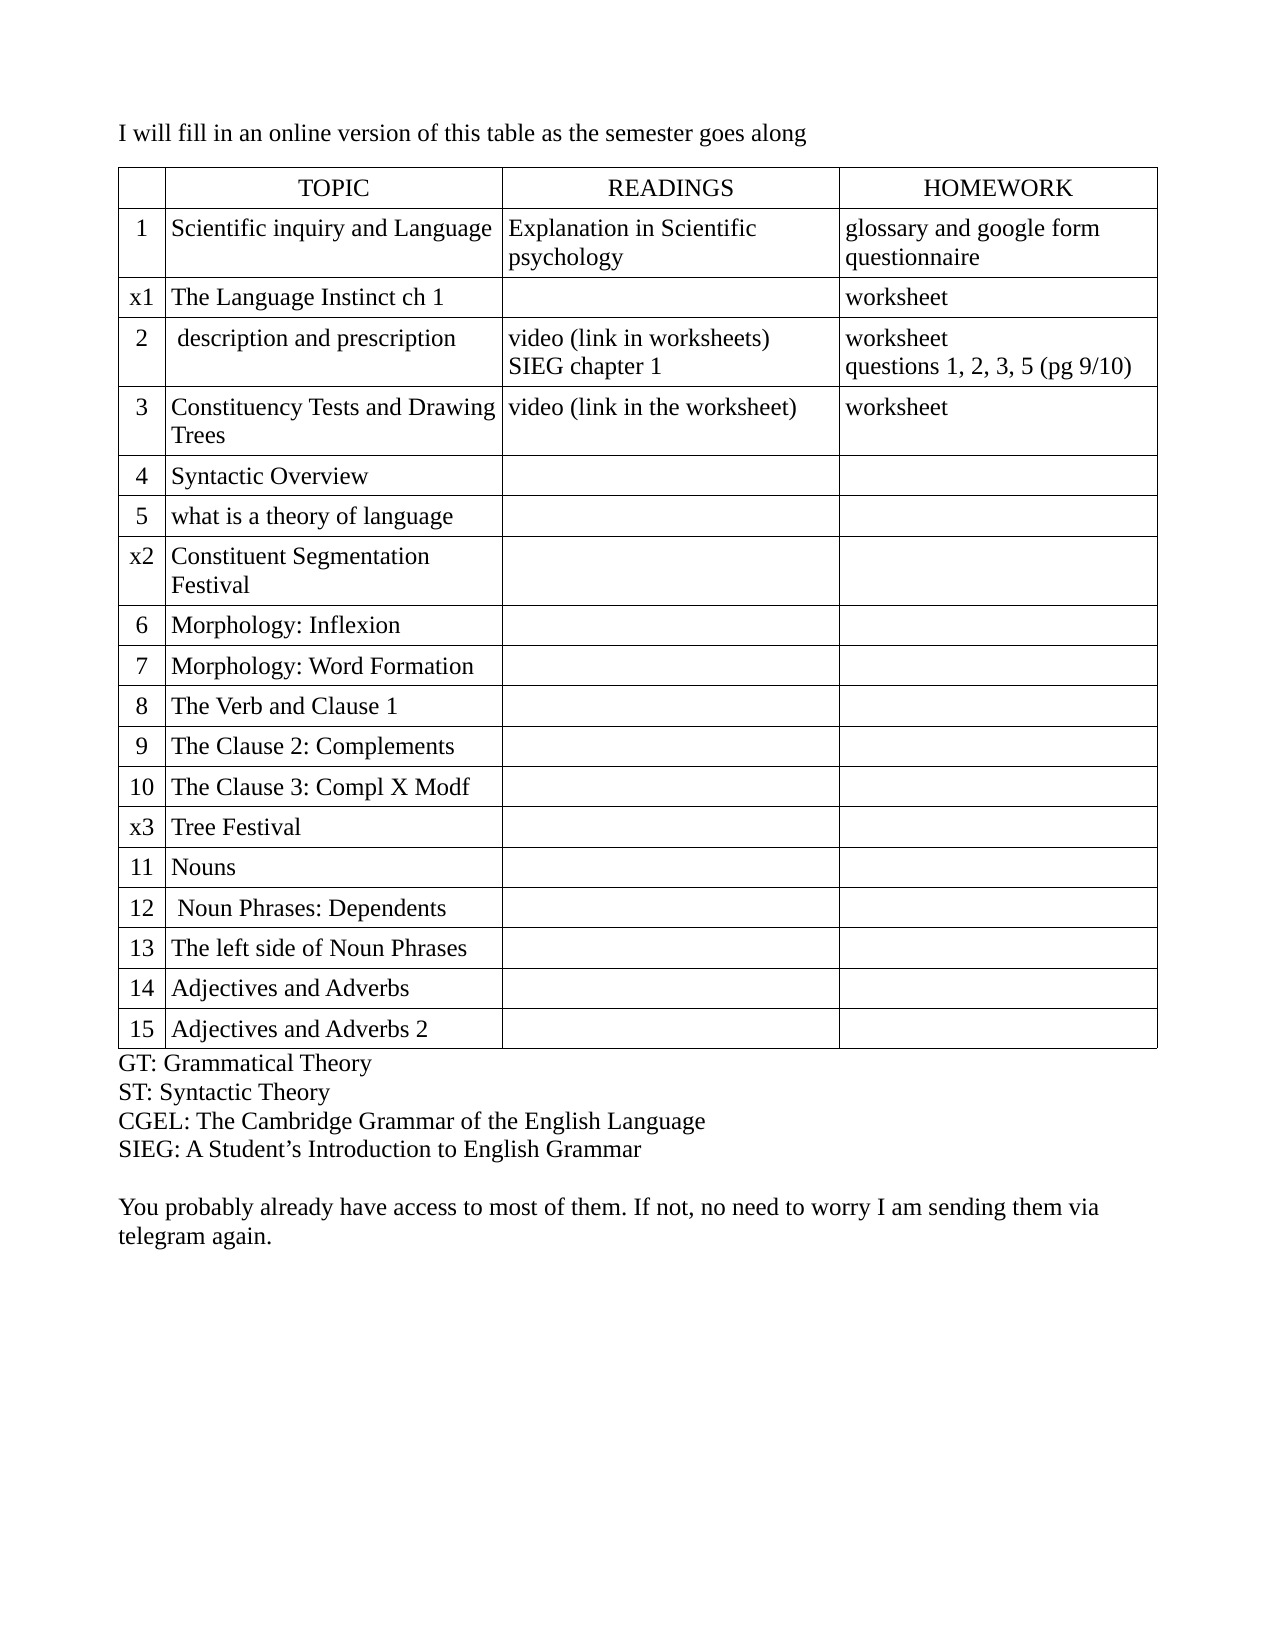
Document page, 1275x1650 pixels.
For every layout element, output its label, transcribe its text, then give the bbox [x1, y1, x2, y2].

table_cell [840, 969, 1157, 1008]
table_cell Nouns [166, 848, 502, 887]
text GT: Grammatical Theory [118, 1049, 1157, 1077]
table_cell [503, 646, 839, 685]
table_cell [840, 807, 1157, 847]
table_cell [840, 537, 1157, 605]
table_cell 6 [119, 606, 165, 645]
table_cell Constituency Tests and Drawing Trees [166, 387, 502, 455]
table_header READINGS [503, 168, 839, 207]
table_cell worksheet [840, 387, 1157, 455]
text SIEG: A Student’s Introduction to English Grammar [118, 1134, 1157, 1163]
table_cell 9 [119, 727, 165, 766]
table_cell [503, 928, 839, 967]
table_cell video (link in worksheets) SIEG chapter 1 [503, 318, 839, 386]
table_header TOPIC [166, 168, 502, 207]
table_cell 4 [119, 456, 165, 495]
table_cell 7 [119, 646, 165, 685]
table_cell [840, 767, 1157, 806]
table_cell [503, 456, 839, 495]
table_cell [503, 767, 839, 806]
table_cell [840, 888, 1157, 927]
table_cell Constituent Segmentation Festival [166, 537, 502, 605]
table_cell 15 [119, 1009, 165, 1048]
table_cell [840, 1009, 1157, 1048]
table_cell [503, 848, 839, 887]
table_cell Morphology: Inflexion [166, 606, 502, 645]
table_cell [840, 606, 1157, 645]
text CGEL: The Cambridge Grammar of the English Language [118, 1106, 1157, 1134]
table_cell Adjectives and Adverbs [166, 969, 502, 1008]
table_cell [840, 686, 1157, 726]
table_cell Adjectives and Adverbs 2 [166, 1009, 502, 1048]
table_cell 2 [119, 318, 165, 386]
table_cell [840, 727, 1157, 766]
table_cell [503, 888, 839, 927]
table_cell 3 [119, 387, 165, 455]
table_cell x1 [119, 278, 165, 317]
text ST: Syntactic Theory [118, 1077, 1157, 1106]
table_cell description and prescription [166, 318, 502, 386]
table_cell [840, 848, 1157, 887]
table_cell x2 [119, 537, 165, 605]
table_cell [840, 456, 1157, 495]
table_cell 10 [119, 767, 165, 806]
table_header [119, 168, 165, 207]
text I will fill in an online version of this table as the semester goes along [118, 118, 1157, 147]
table_cell 13 [119, 928, 165, 967]
table_cell 11 [119, 848, 165, 887]
table_cell 8 [119, 686, 165, 726]
table_cell The Clause 3: Compl X Modf [166, 767, 502, 806]
table_cell worksheet questions 1, 2, 3, 5 (pg 9/10) [840, 318, 1157, 386]
text You probably already have access to most of them. If not, no need to worry I am sending them via telegram again. [118, 1192, 1157, 1249]
table_cell 5 [119, 496, 165, 536]
table_cell The Language Instinct ch 1 [166, 278, 502, 317]
table_cell glossary and google form questionnaire [840, 209, 1157, 277]
table_cell [503, 1009, 839, 1048]
table_cell Explanation in Scientific psychology [503, 209, 839, 277]
table_cell [503, 606, 839, 645]
table_cell Syntactic Overview [166, 456, 502, 495]
table_cell Noun Phrases: Dependents [166, 888, 502, 927]
table_cell Scientific inquiry and Language [166, 209, 502, 277]
table_header HOMEWORK [840, 168, 1157, 207]
table_cell The left side of Noun Phrases [166, 928, 502, 967]
table_cell 12 [119, 888, 165, 927]
table_cell worksheet [840, 278, 1157, 317]
table_cell Tree Festival [166, 807, 502, 847]
table_cell [840, 496, 1157, 536]
table_cell [840, 928, 1157, 967]
table_cell 1 [119, 209, 165, 277]
table_cell [503, 686, 839, 726]
table_cell The Verb and Clause 1 [166, 686, 502, 726]
table_cell [840, 646, 1157, 685]
table_cell what is a theory of language [166, 496, 502, 536]
table_cell The Clause 2: Complements [166, 727, 502, 766]
table_cell x3 [119, 807, 165, 847]
table_cell [503, 727, 839, 766]
table_cell Morphology: Word Formation [166, 646, 502, 685]
table_cell [503, 278, 839, 317]
table_cell [503, 969, 839, 1008]
table_cell [503, 496, 839, 536]
table_cell [503, 807, 839, 847]
table_cell video (link in the worksheet) [503, 387, 839, 455]
table_cell [503, 537, 839, 605]
table_cell 14 [119, 969, 165, 1008]
